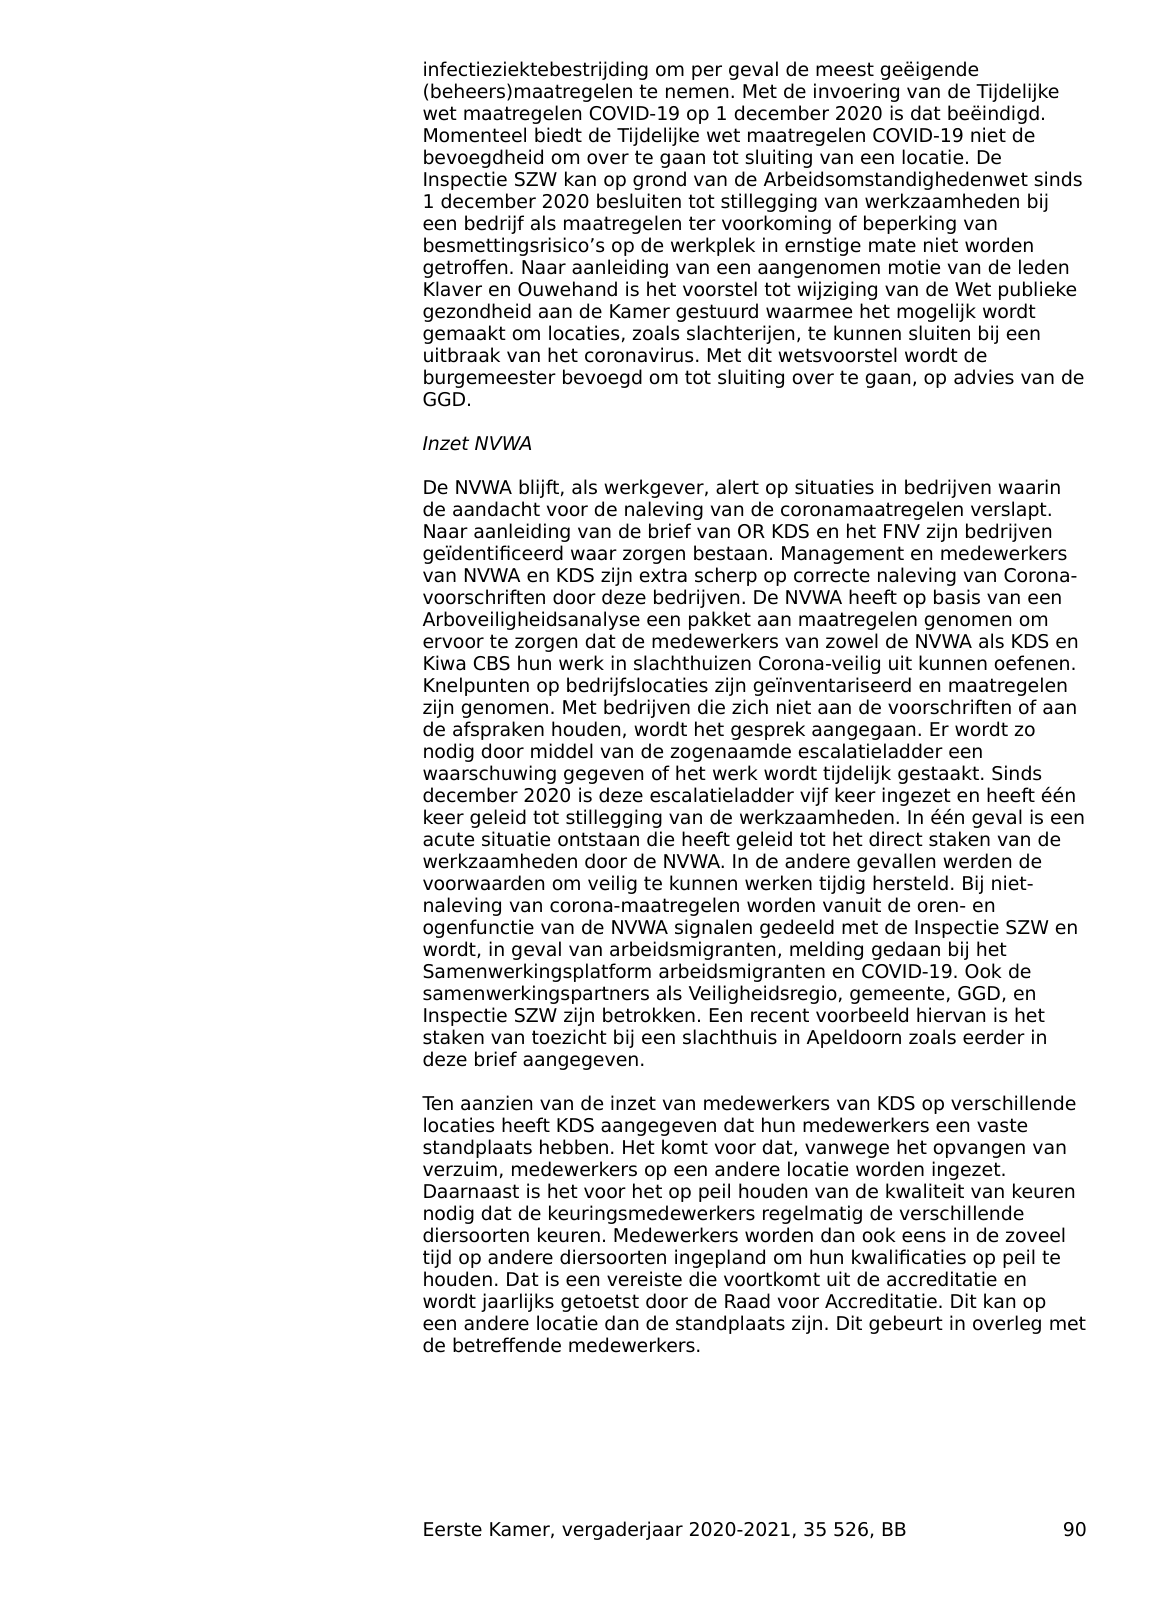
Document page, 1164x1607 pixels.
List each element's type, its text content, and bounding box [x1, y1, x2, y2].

text Ten aanzien van de inzet van medewerkers van KDS op verschillende locaties heeft KDS aangegeven dat hun medewerkers een vaste standplaats hebben. Het komt voor dat, vanwege het opvangen van verzuim, medewerkers op een andere locatie worden ingezet. Daarnaast is het voor het op peil houden van de kwaliteit van keuren nodig dat de keuringsmedewerkers regelmatig de verschillende diersoorten keuren. Medewerkers worden dan ook eens in de zoveel tijd op andere diersoorten ingepland om hun kwalificaties op peil te houden. Dat is een vereiste die voortkomt uit de accreditatie en wordt jaarlijks getoetst door de Raad voor Accreditatie. Dit kan op een andere locatie dan de standplaats zijn. Dit gebeurt in overleg met de betreffende medewerkers. [422, 1093, 1087, 1356]
text infectieziektebestrijding om per geval de meest geëigende (beheers)maatregelen te nemen. Met de invoering van de Tijdelijke wet maatregelen COVID-19 op 1 december 2020 is dat beëindigd. Momenteel biedt de Tijdelijke wet maatregelen COVID-19 niet de bevoegdheid om over te gaan tot sluiting van een locatie. De Inspectie SZW kan op grond van de Arbeidsomstandighedenwet sinds 1 december 2020 besluiten tot stillegging van werkzaamheden bij een bedrijf als maatregelen ter voorkoming of beperking van besmettingsrisico’s op de werkplek in ernstige mate niet worden getroffen. Naar aanleiding van een aangenomen motie van de leden Klaver en Ouwehand is het voorstel tot wijziging van de Wet publieke gezondheid aan de Kamer gestuurd waarmee het mogelijk wordt gemaakt om locaties, zoals slachterijen, te kunnen sluiten bij een uitbraak van het coronavirus. Met dit wetsvoorstel wordt de burgemeester bevoegd om tot sluiting over te gaan, op advies van de GGD. [422, 59, 1087, 411]
subtitle Inzet NVWA [422, 433, 1087, 455]
text De NVWA blijft, als werkgever, alert op situaties in bedrijven waarin de aandacht voor de naleving van de coronamaatregelen verslapt. Naar aanleiding van de brief van OR KDS en het FNV zijn bedrijven geïdentificeerd waar zorgen bestaan. Management en medewerkers van NVWA en KDS zijn extra scherp op correcte naleving van Corona-voorschriften door deze bedrijven. De NVWA heeft op basis van een Arboveiligheidsanalyse een pakket aan maatregelen genomen om ervoor te zorgen dat de medewerkers van zowel de NVWA als KDS en Kiwa CBS hun werk in slachthuizen Corona-veilig uit kunnen oefenen. Knelpunten op bedrijfslocaties zijn geïnventariseerd en maatregelen zijn genomen. Met bedrijven die zich niet aan de voorschriften of aan de afspraken houden, wordt het gesprek aangegaan. Er wordt zo nodig door middel van de zogenaamde escalatieladder een waarschuwing gegeven of het werk wordt tijdelijk gestaakt. Sinds december 2020 is deze escalatieladder vijf keer ingezet en heeft één keer geleid tot stillegging van de werkzaamheden. In één geval is een acute situatie ontstaan die heeft geleid tot het direct staken van de werkzaamheden door de NVWA. In de andere gevallen werden de voorwaarden om veilig te kunnen werken tijdig hersteld. Bij niet-naleving van corona-maatregelen worden vanuit de oren- en ogenfunctie van de NVWA signalen gedeeld met de Inspectie SZW en wordt, in geval van arbeidsmigranten, melding gedaan bij het Samenwerkingsplatform arbeidsmigranten en COVID-19. Ook de samenwerkingspartners als Veiligheidsregio, gemeente, GGD, en Inspectie SZW zijn betrokken. Een recent voorbeeld hiervan is het staken van toezicht bij een slachthuis in Apeldoorn zoals eerder in deze brief aangegeven. [422, 477, 1087, 1071]
